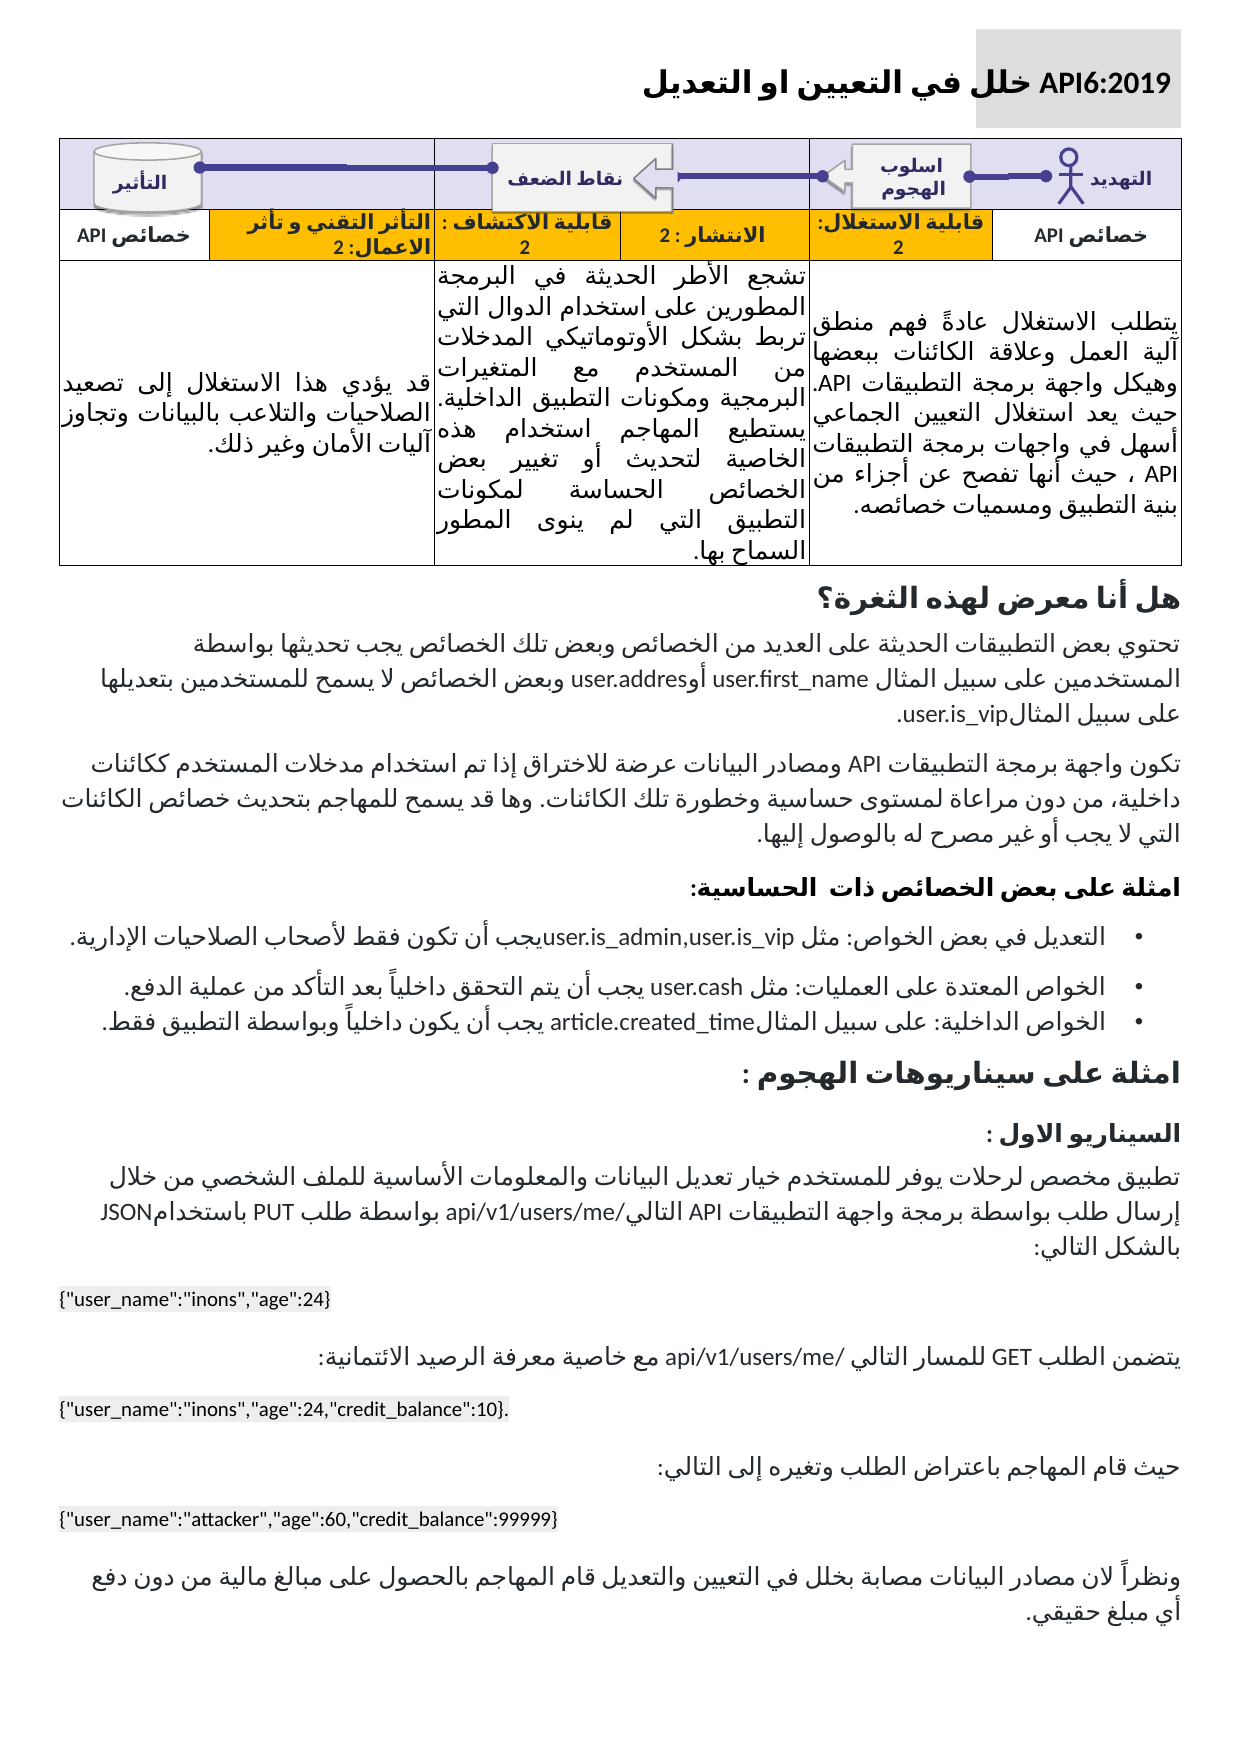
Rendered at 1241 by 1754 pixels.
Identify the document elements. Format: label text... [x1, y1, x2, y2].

list الخواص المعتدة على العمليات: مثل user.cash يجب أن يتم التحقق داخلياً بعد التأكد من عملية الدفع. [59, 971, 1144, 1001]
table_header [435, 139, 620, 165]
text حيث قام المهاجم باعتراض الطلب وتغيره إلى التالي: [59, 1451, 1181, 1482]
table_header [972, 180, 992, 209]
table_header [209, 139, 434, 165]
text امثلة على بعض الخصائص ذات الحساسية: [59, 872, 1181, 902]
table_header [810, 139, 992, 174]
table_cell خصائص API [993, 210, 1181, 260]
subtitle امثلة على سيناريوهات الهجوم : [59, 1055, 1181, 1091]
table_header [209, 171, 434, 209]
text تحتوي بعض التطبيقات الحديثة على العديد من الخصائص وبعض تلك الخصائص يجب تحديثها بواسطة المستخدمين على سبيل المثال user.first_name أوuser.addres وبعض الخصائص لا يسمح للمستخدمين بتعديلها على سبيل المثالuser.is_vip. [59, 628, 1181, 729]
list الخواص الداخلية: على سبيل المثالarticle.created_time يجب أن يكون داخلياً وبواسطة التطبيق فقط. [59, 1006, 1144, 1036]
table_header [203, 171, 209, 209]
table_cell خصائص API [60, 210, 209, 260]
table_cell يتطلب الاستغلال عادةً فهم منطق آلية العمل وعلاقة الكائنات ببعضها وهيكل واجهة برمجة التطبيقات API. حيث يعد استغلال التعيين الجماعي أسهل في واجهات برمجة التطبيقاتAPI ، حيث أنها تفصح عن أجزاء من بنية التطبيق ومسميات خصائصه. [810, 261, 1181, 565]
table_cell التأثر التقني و تأثر الاعمال: 2 [210, 210, 434, 260]
text تطبيق مخصص لرحلات يوفر للمستخدم خيار تعديل البيانات والمعلومات الأساسية للملف الشخصي من خلال إرسال طلب بواسطة برمجة واجهة التطبيقات API التالي/api/v1/users/me بواسطة طلب PUT باستخدامJSON بالشكل التالي: [59, 1161, 1181, 1262]
table_cell قابلية الاكتشاف : 2 [435, 210, 620, 260]
table_header [620, 139, 809, 173]
table_cell الانتشار : 2 [621, 210, 809, 260]
subtitle السيناريو الاول : [59, 1118, 1181, 1149]
subtitle هل أنا معرض لهذه الثغرة؟ [59, 580, 1181, 616]
table_header [674, 179, 809, 209]
table_cell تشجع الأطر الحديثة في البرمجة المطورين على استخدام الدوال التي تربط بشكل الأوتوماتيكي المدخلات من المستخدم مع المتغيرات البرمجية ومكونات التطبيق الداخلية. يستطيع المهاجم استخدام هذه الخاصية لتحديث أو تغيير بعض الخصائص الحساسة لمكونات التطبيق التي لم ينوى المطور السماح بها. [435, 261, 809, 565]
table_header [810, 179, 850, 209]
table_header [60, 139, 209, 209]
text {"user_name":"inons","age":24} [59, 1286, 1181, 1312]
table_cell قابلية الاستغلال: 2 [810, 210, 992, 260]
text {"user_name":"inons","age":24,"credit_balance":10}. [59, 1396, 1181, 1422]
text {"user_name":"attacker","age":60,"credit_balance":99999} [59, 1506, 1181, 1532]
table_header [435, 171, 491, 209]
text ونظراً لان مصادر البيانات مصابة بخلل في التعيين والتعديل قام المهاجم بالحصول على مبالغ مالية من دون دفع أي مبلغ حقيقي. [59, 1561, 1181, 1627]
list التعديل في بعض الخواص: مثل user.is_admin,user.is_vipيجب أن تكون فقط لأصحاب الصلاحيات الإدارية. [59, 921, 1144, 952]
text تكون واجهة برمجة التطبيقات API ومصادر البيانات عرضة للاختراق إذا تم استخدام مدخلات المستخدم ككائنات داخلية، من دون مراعاة لمستوى حساسية وخطورة تلك الكائنات. وها قد يسمح للمهاجم بتحديث خصائص الكائنات التي لا يجب أو غير مصرح له بالوصول إليها. [59, 748, 1181, 848]
table_cell قد يؤدي هذا الاستغلال إلى تصعيد الصلاحيات والتلاعب بالبيانات وتجاوز آليات الأمان وغير ذلك. [60, 261, 434, 565]
text يتضمن الطلب GET للمسار التالي /api/v1/users/me مع خاصية معرفة الرصيد الائتمانية: [59, 1341, 1181, 1372]
table_header [992, 139, 1181, 209]
